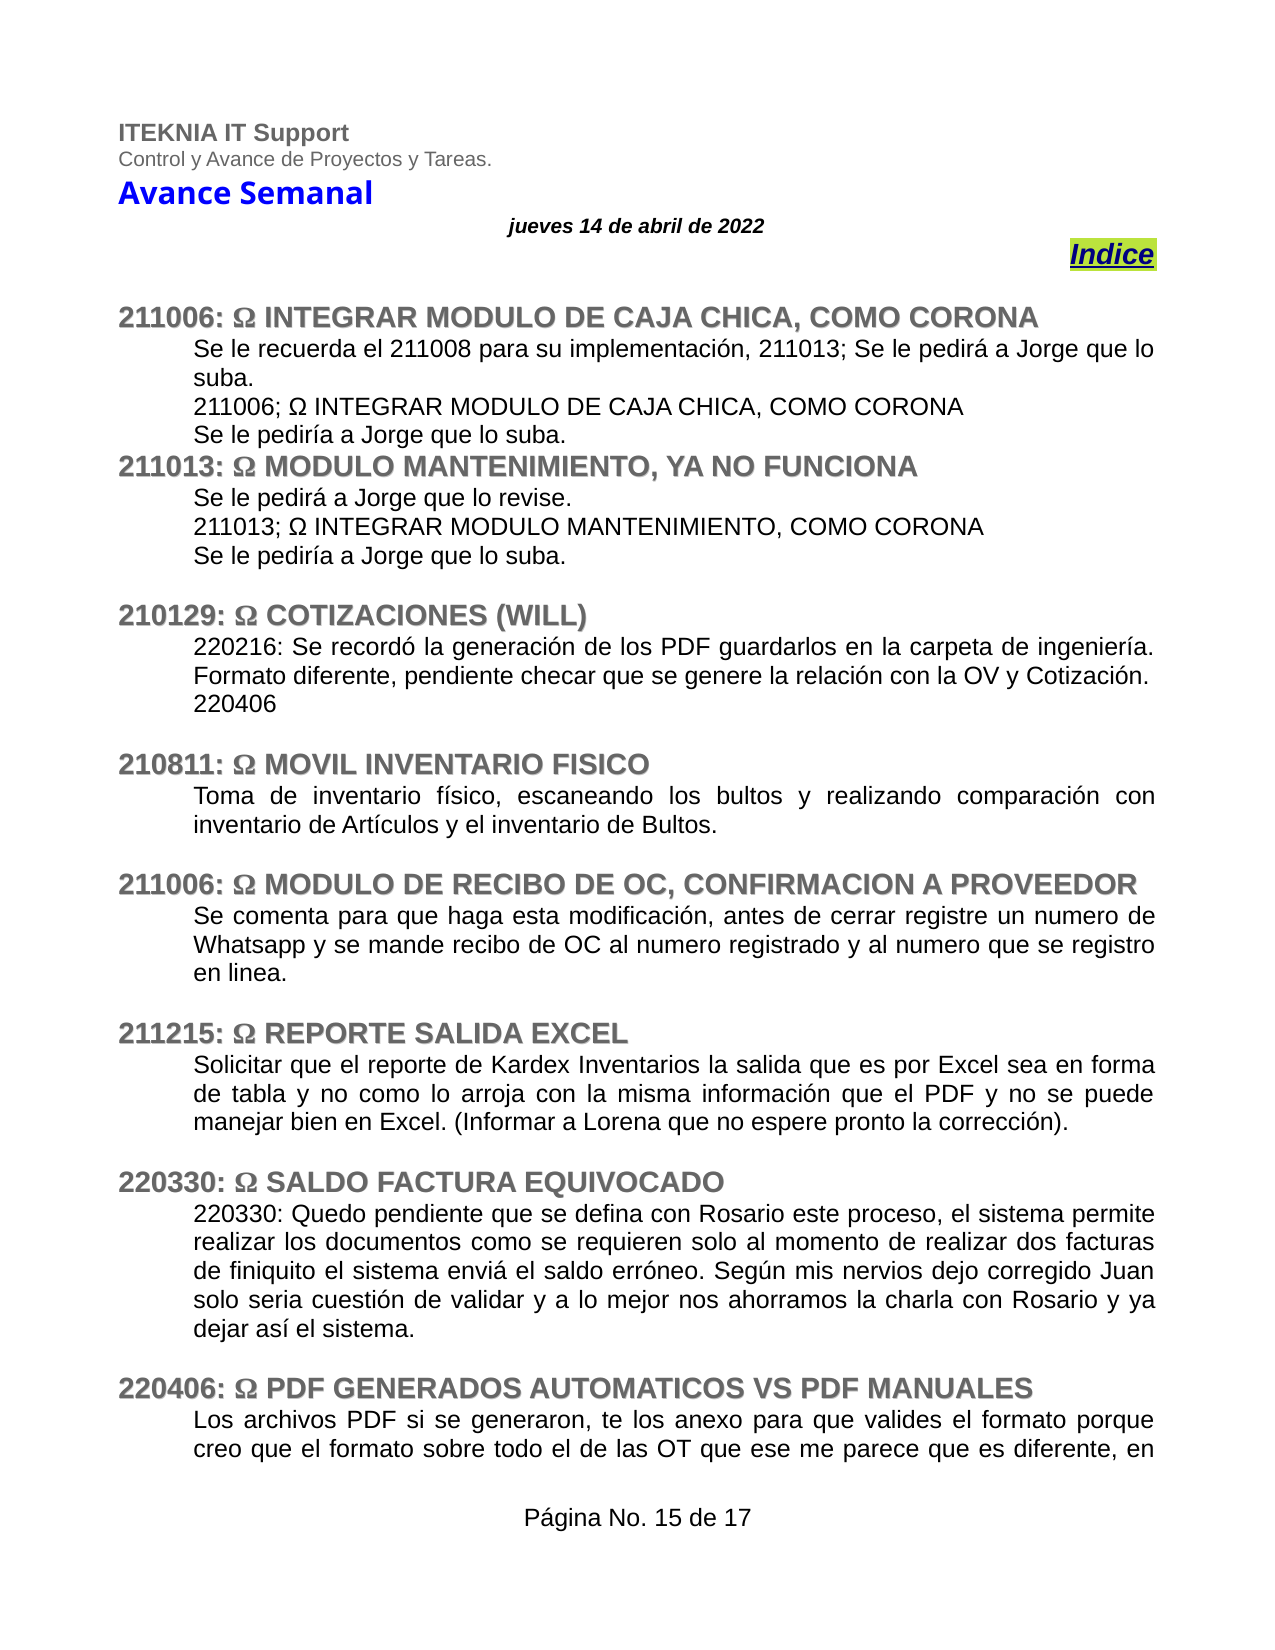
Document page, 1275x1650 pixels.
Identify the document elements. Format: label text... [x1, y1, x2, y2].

text Se le pedirá a Jorge que lo revise. [193, 483, 1157, 512]
text Toma de inventario físico, escaneando los bultos y realizando comparación con inventario de Artículos y el inventario de Bultos. [193, 781, 1157, 838]
subtitle 211215: Ω REPORTE SALIDA EXCEL [118, 1016, 1157, 1050]
subtitle 211006: Ω MODULO DE RECIBO DE OC, CONFIRMACION A PROVEEDOR [118, 867, 1157, 901]
subtitle 211013: Ω MODULO MANTENIMIENTO, YA NO FUNCIONA [118, 449, 1157, 483]
subtitle 210129: Ω COTIZACIONES (will) [118, 598, 1157, 632]
text Solicitar que el reporte de Kardex Inventarios la salida que es por Excel sea en forma de tabla y no como lo arroja con la misma información que el PDF y no se puede manejar bien en Excel. (Informar a Lorena que no espere pronto la corrección). [193, 1050, 1157, 1136]
text Se comenta para que haga esta modificación, antes de cerrar registre un numero de Whatsapp y se mande recibo de OC al numero registrado y al numero que se registro en linea. [193, 901, 1157, 987]
text 220406 [193, 689, 1157, 718]
text 220330: Quedo pendiente que se defina con Rosario este proceso, el sistema permite realizar los documentos como se requieren solo al momento de realizar dos facturas de finiquito el sistema enviá el saldo erróneo. Según mis nervios dejo corregido Juan solo seria cuestión de validar y a lo mejor nos ahorramos la charla con Rosario y ya dejar así el sistema. [193, 1199, 1157, 1342]
subtitle 220406: Ω PDF GENERADOS AUTOMATICOS VS PDF MANUALES [118, 1371, 1157, 1405]
text 211006; Ω INTEGRAR MODULO DE CAJA CHICA, COMO CORONA [193, 392, 1157, 421]
subtitle 211006: Ω INTEGRAR MODULO DE CAJA CHICA, COMO CORONA [118, 300, 1157, 334]
text Se le recuerda el 211008 para su implementación, 211013; Se le pedirá a Jorge que lo suba. [193, 334, 1157, 392]
text 211013; Ω INTEGRAR MODULO MANTENIMIENTO, COMO CORONA [193, 512, 1157, 541]
text 220216: Se recordó la generación de los PDF guardarlos en la carpeta de ingeniería. Formato diferente, pendiente checar que se genere la relación con la OV y Cotización. [193, 632, 1157, 689]
subtitle 220330: Ω SALDO FACTURA EQUIVOCADO [118, 1165, 1157, 1199]
text Se le pediría a Jorge que lo suba. [193, 541, 1157, 569]
subtitle 210811: Ω MOVIL INVENTARIO FISICO [118, 747, 1157, 781]
text Los archivos PDF si se generaron, te los anexo para que valides el formato porque creo que el formato sobre todo el de las OT que ese me parece que es diferente, en [193, 1405, 1157, 1462]
text Se le pediría a Jorge que lo suba. [193, 421, 1157, 449]
